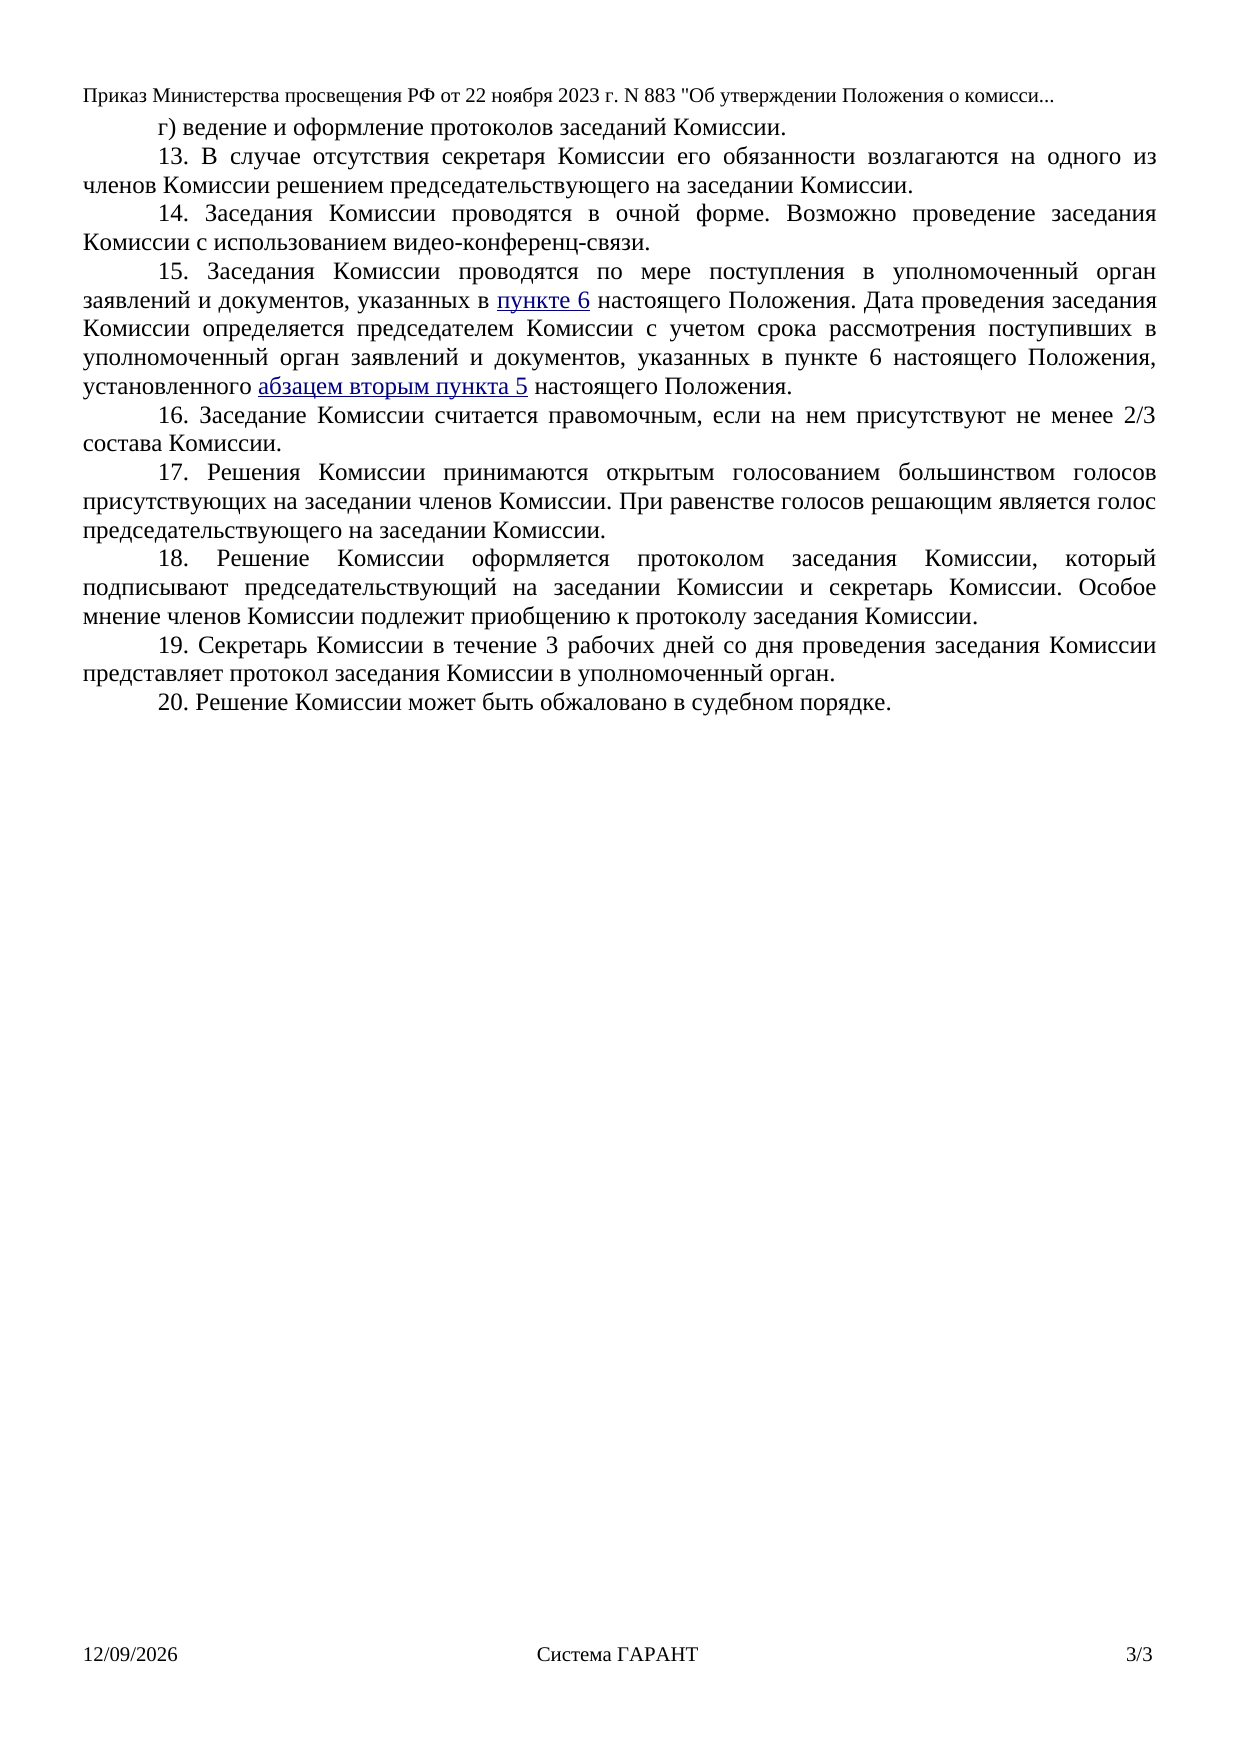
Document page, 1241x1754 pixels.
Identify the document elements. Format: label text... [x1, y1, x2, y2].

text 20. Решение Комиссии может быть обжаловано в судебном порядке. [83, 687, 1157, 716]
text 17. Решения Комиссии принимаются открытым голосованием большинством голосов присутствующих на заседании членов Комиссии. При равенстве голосов решающим является голос председательствующего на заседании Комиссии. [83, 457, 1157, 543]
text 18. Решение Комиссии оформляется протоколом заседания Комиссии, который подписывают председательствующий на заседании Комиссии и секретарь Комиссии. Особое мнение членов Комиссии подлежит приобщению к протоколу заседания Комиссии. [83, 543, 1157, 630]
text г) ведение и оформление протоколов заседаний Комиссии. [83, 112, 1157, 141]
text 16. Заседание Комиссии считается правомочным, если на нем присутствуют не менее 2/3 состава Комиссии. [83, 400, 1157, 457]
text 13. В случае отсутствия секретаря Комиссии его обязанности возлагаются на одного из членов Комиссии решением председательствующего на заседании Комиссии. [83, 141, 1157, 198]
text 19. Секретарь Комиссии в течение 3 рабочих дней со дня проведения заседания Комиссии представляет протокол заседания Комиссии в уполномоченный орган. [83, 630, 1157, 687]
text 15. Заседания Комиссии проводятся по мере поступления в уполномоченный орган заявлений и документов, указанных в пункте 6 настоящего Положения. Дата проведения заседания Комиссии определяется председателем Комиссии с учетом срока рассмотрения поступивших в уполномоченный орган заявлений и документов, указанных в пункте 6 настоящего Положения, установленного абзацем вторым пункта 5 настоящего Положения. [83, 256, 1157, 400]
text 14. Заседания Комиссии проводятся в очной форме. Возможно проведение заседания Комиссии с использованием видео-конференц-связи. [83, 198, 1157, 256]
